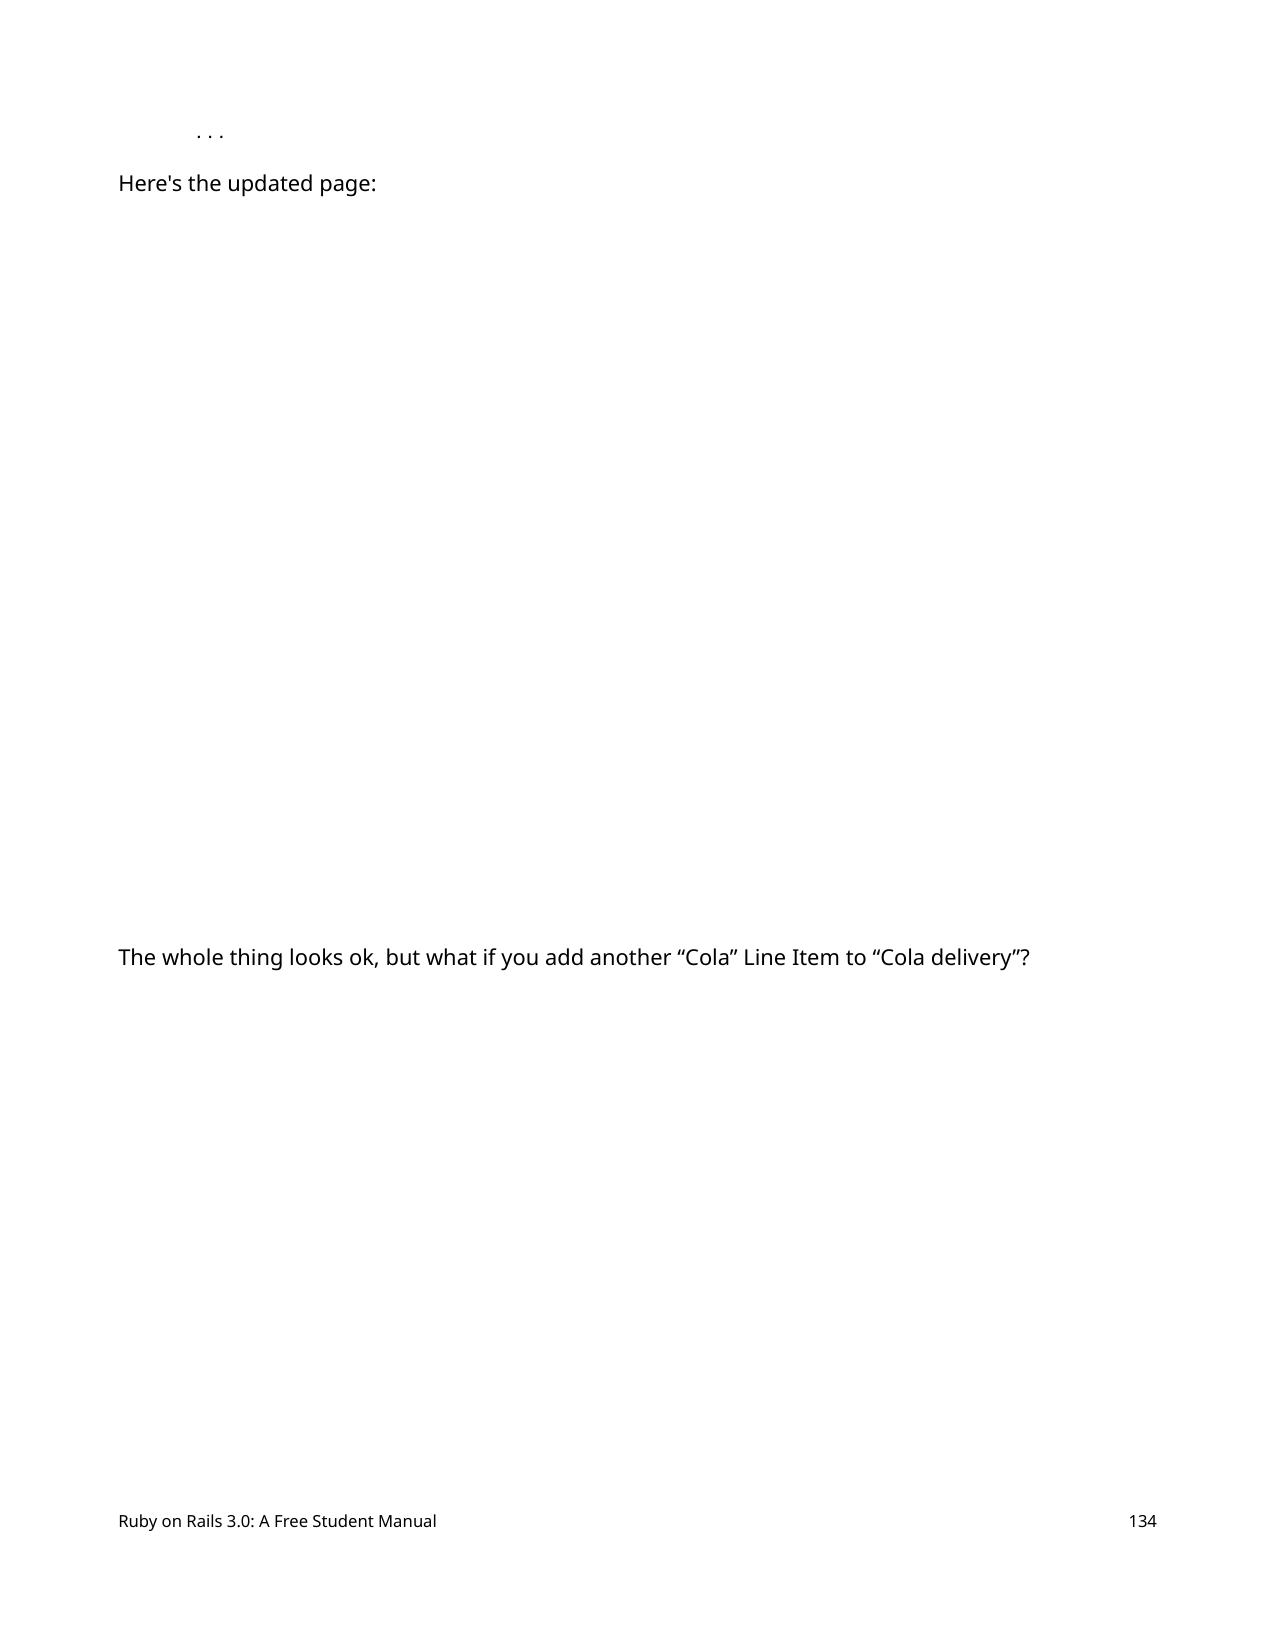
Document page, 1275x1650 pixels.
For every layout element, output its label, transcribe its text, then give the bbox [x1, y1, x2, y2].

text The whole thing looks ok, but what if you add another “Cola” Line Item to “Cola delivery”? [118, 942, 1157, 972]
text ... [193, 118, 1157, 144]
text Here's the updated page: [118, 168, 1157, 227]
